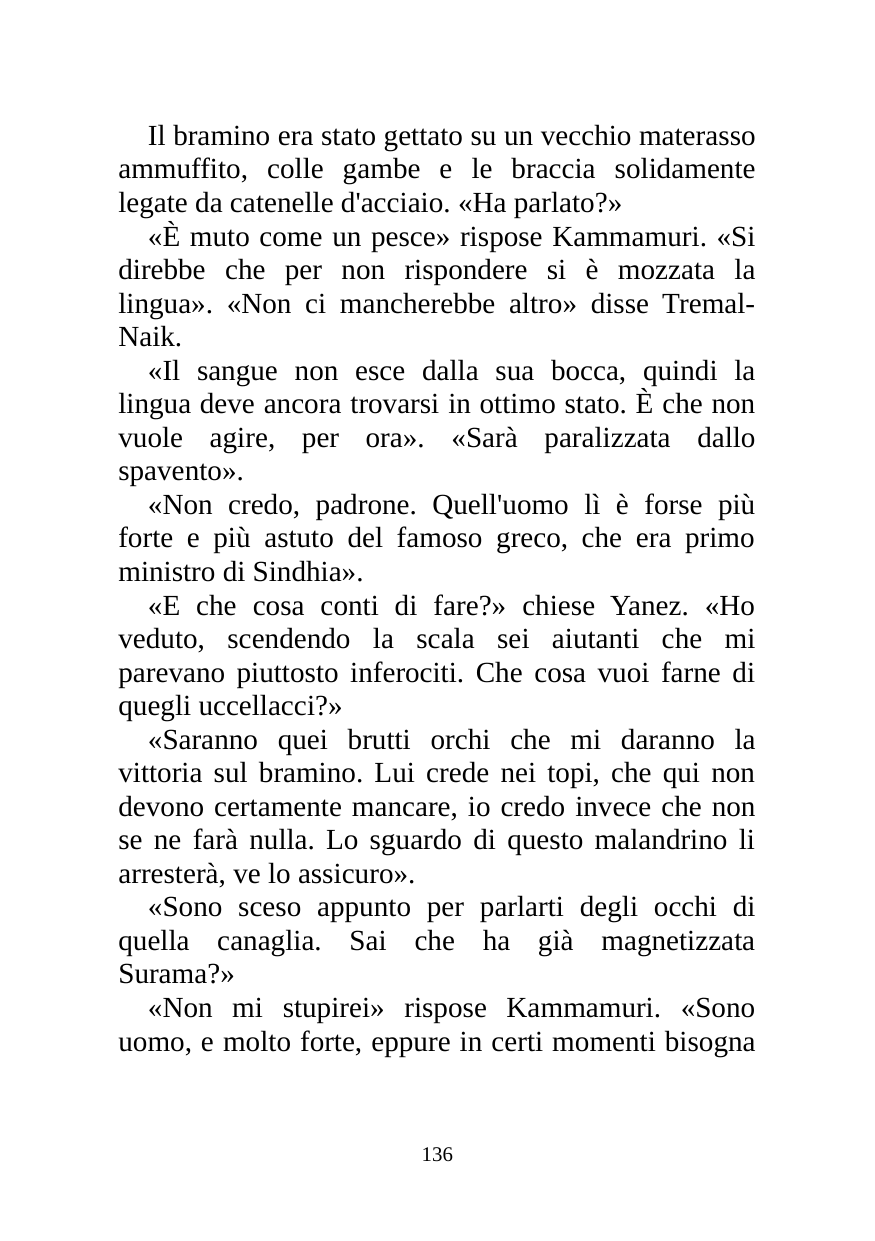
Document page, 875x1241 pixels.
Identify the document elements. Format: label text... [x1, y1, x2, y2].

text «È muto come un pesce» rispose Kammamuri. «Si direbbe che per non rispondere si è mozzata la lingua». «Non ci mancherebbe altro» disse Tremal-Naik. [118, 219, 756, 353]
text Il bramino era stato gettato su un vecchio materasso ammuffito, colle gambe e le braccia solidamente legate da catenelle d'acciaio. «Ha parlato?» [118, 118, 756, 219]
text «Saranno quei brutti orchi che mi daranno la vittoria sul bramino. Lui crede nei topi, che qui non devono certamente mancare, io credo invece che non se ne farà nulla. Lo sguardo di questo malandrino li arresterà, ve lo assicuro». [118, 722, 756, 889]
text «Non mi stupirei» rispose Kammamuri. «Sono uomo, e molto forte, eppure in certi momenti bisogna [118, 990, 756, 1057]
text «Sono sceso appunto per parlarti degli occhi di quella canaglia. Sai che ha già magnetizzata Surama?» [118, 889, 756, 990]
text «E che cosa conti di fare?» chiese Yanez. «Ho veduto, scendendo la scala sei aiutanti che mi parevano piuttosto inferociti. Che cosa vuoi farne di quegli uccellacci?» [118, 588, 756, 722]
text «Non credo, padrone. Quell'uomo lì è forse più forte e più astuto del famoso greco, che era primo ministro di Sindhia». [118, 487, 756, 588]
text «Il sangue non esce dalla sua bocca, quindi la lingua deve ancora trovarsi in ottimo stato. È che non vuole agire, per ora». «Sarà paralizzata dallo spavento». [118, 353, 756, 487]
